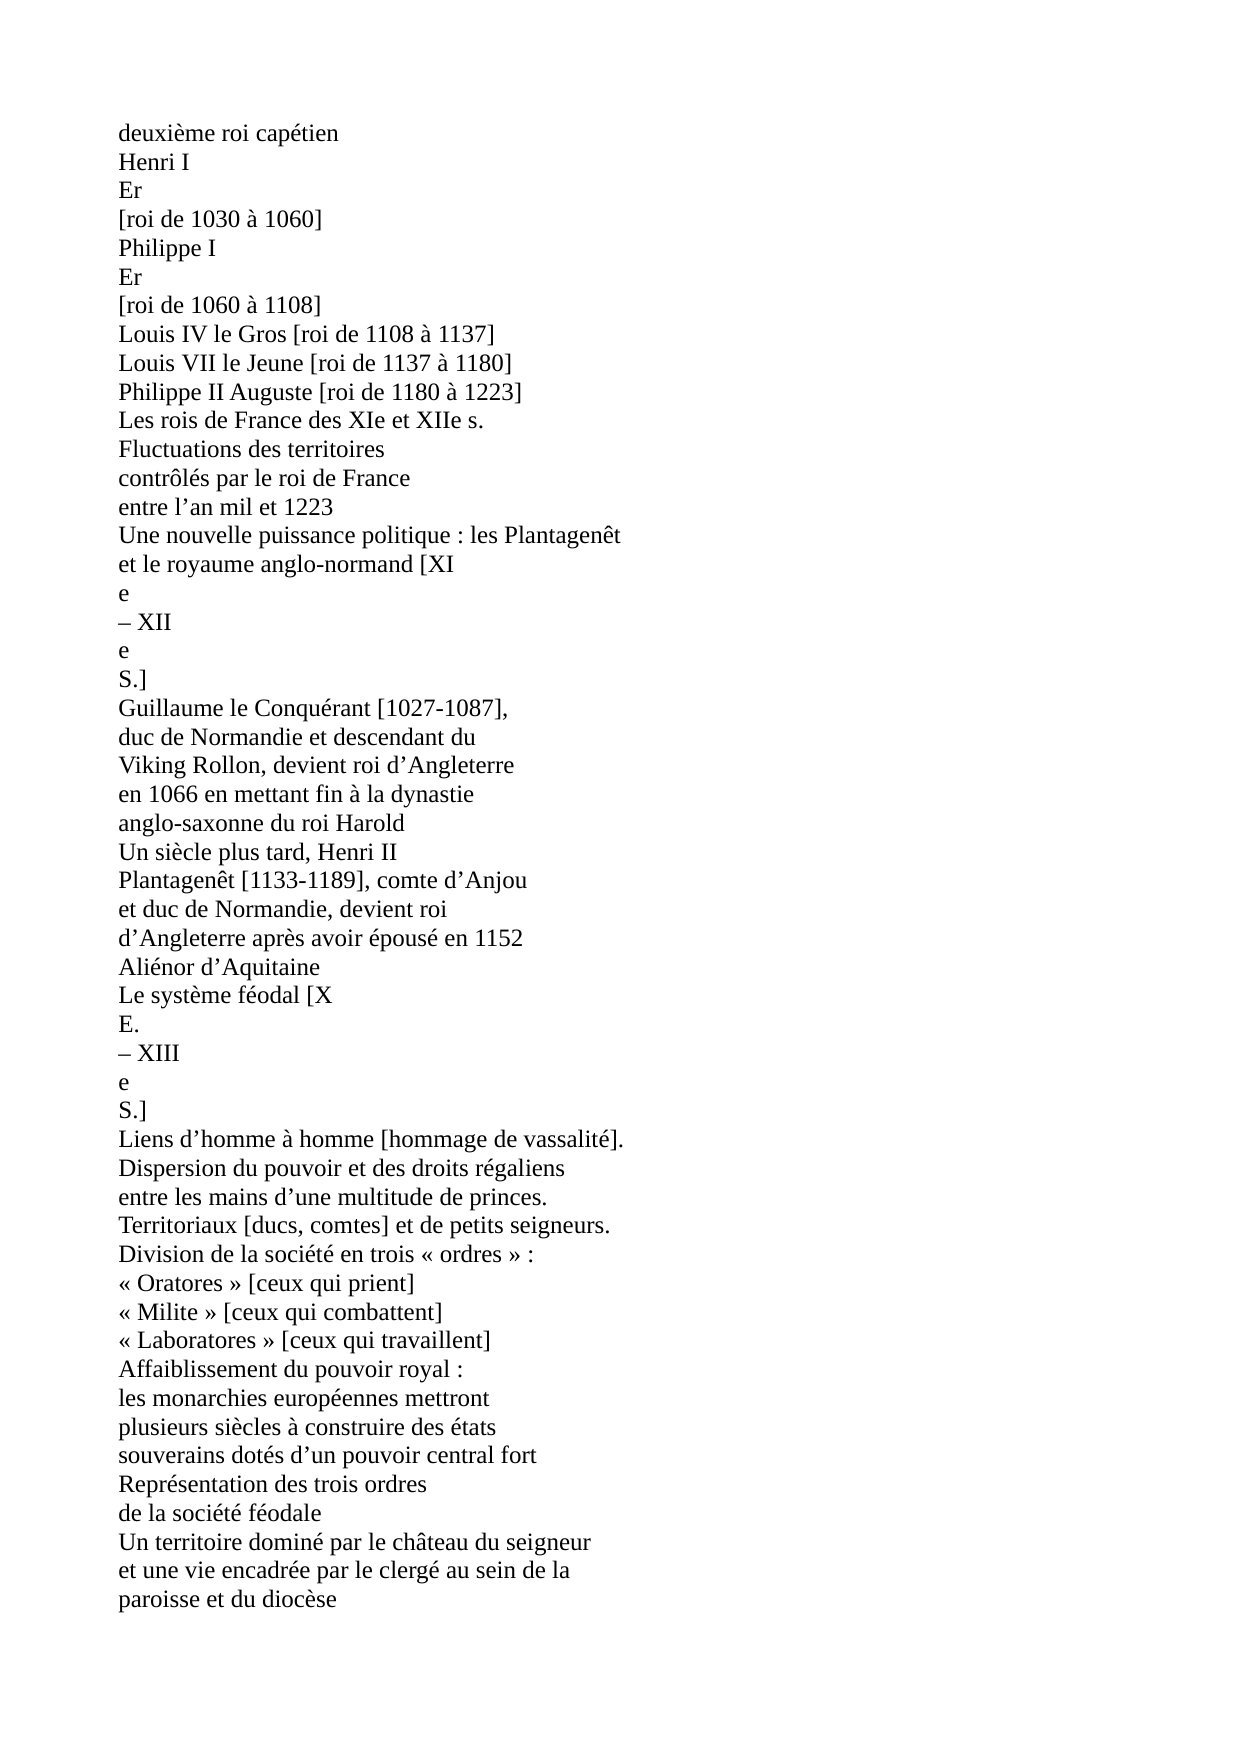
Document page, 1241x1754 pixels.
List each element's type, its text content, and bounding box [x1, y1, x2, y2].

text e [118, 578, 1122, 607]
text Fluctuations des territoires [118, 434, 1122, 463]
text Un territoire dominé par le château du seigneur [118, 1527, 1122, 1556]
text Division de la société en trois « ordres » : [118, 1239, 1122, 1268]
text paroisse et du diocèse [118, 1584, 1122, 1613]
text Henri I [118, 147, 1122, 176]
text anglo-saxonne du roi Harold [118, 808, 1122, 837]
text entre l’an mil et 1223 [118, 492, 1122, 521]
text et duc de Normandie, devient roi [118, 894, 1122, 923]
text e [118, 636, 1122, 664]
text S.] [118, 1096, 1122, 1124]
text Philippe II Auguste [roi de 1180 à 1223] [118, 377, 1122, 406]
text Er [118, 176, 1122, 204]
text – XII [118, 607, 1122, 636]
text Dispersion du pouvoir et des droits régaliens [118, 1153, 1122, 1182]
text Aliénor d’Aquitaine [118, 952, 1122, 981]
text Plantagenêt [1133-1189], comte d’Anjou [118, 866, 1122, 894]
text e [118, 1067, 1122, 1096]
text Viking Rollon, devient roi d’Angleterre [118, 751, 1122, 779]
text Guillaume le Conquérant [1027-1087], [118, 693, 1122, 722]
text Un siècle plus tard, Henri II [118, 837, 1122, 866]
text Le système féodal [X [118, 981, 1122, 1009]
text Territoriaux [ducs, comtes] et de petits seigneurs. [118, 1211, 1122, 1239]
text contrôlés par le roi de France [118, 463, 1122, 492]
text Affaiblissement du pouvoir royal : [118, 1354, 1122, 1383]
text [roi de 1060 à 1108] [118, 291, 1122, 319]
text « Oratores » [ceux qui prient] [118, 1268, 1122, 1297]
text les monarchies européennes mettront [118, 1383, 1122, 1412]
text de la société féodale [118, 1498, 1122, 1527]
text plusieurs siècles à construire des états [118, 1412, 1122, 1441]
text Les rois de France des XIe et XIIe s. [118, 406, 1122, 434]
text E. [118, 1009, 1122, 1038]
text – XIII [118, 1038, 1122, 1067]
text en 1066 en mettant fin à la dynastie [118, 779, 1122, 808]
text Louis VII le Jeune [roi de 1137 à 1180] [118, 348, 1122, 377]
text S.] [118, 664, 1122, 693]
text entre les mains d’une multitude de princes. [118, 1182, 1122, 1211]
text duc de Normandie et descendant du [118, 722, 1122, 751]
text et une vie encadrée par le clergé au sein de la [118, 1556, 1122, 1584]
text « Milite » [ceux qui combattent] [118, 1297, 1122, 1326]
text deuxième roi capétien [118, 118, 1122, 147]
text souverains dotés d’un pouvoir central fort [118, 1441, 1122, 1469]
text « Laboratores » [ceux qui travaillent] [118, 1326, 1122, 1354]
text Louis IV le Gros [roi de 1108 à 1137] [118, 319, 1122, 348]
text [roi de 1030 à 1060] [118, 204, 1122, 233]
text Philippe I [118, 233, 1122, 262]
text et le royaume anglo-normand [XI [118, 549, 1122, 578]
text Liens d’homme à homme [hommage de vassalité]. [118, 1124, 1122, 1153]
text Une nouvelle puissance politique : les Plantagenêt [118, 521, 1122, 549]
text Représentation des trois ordres [118, 1469, 1122, 1498]
text d’Angleterre après avoir épousé en 1152 [118, 923, 1122, 952]
text Er [118, 262, 1122, 291]
